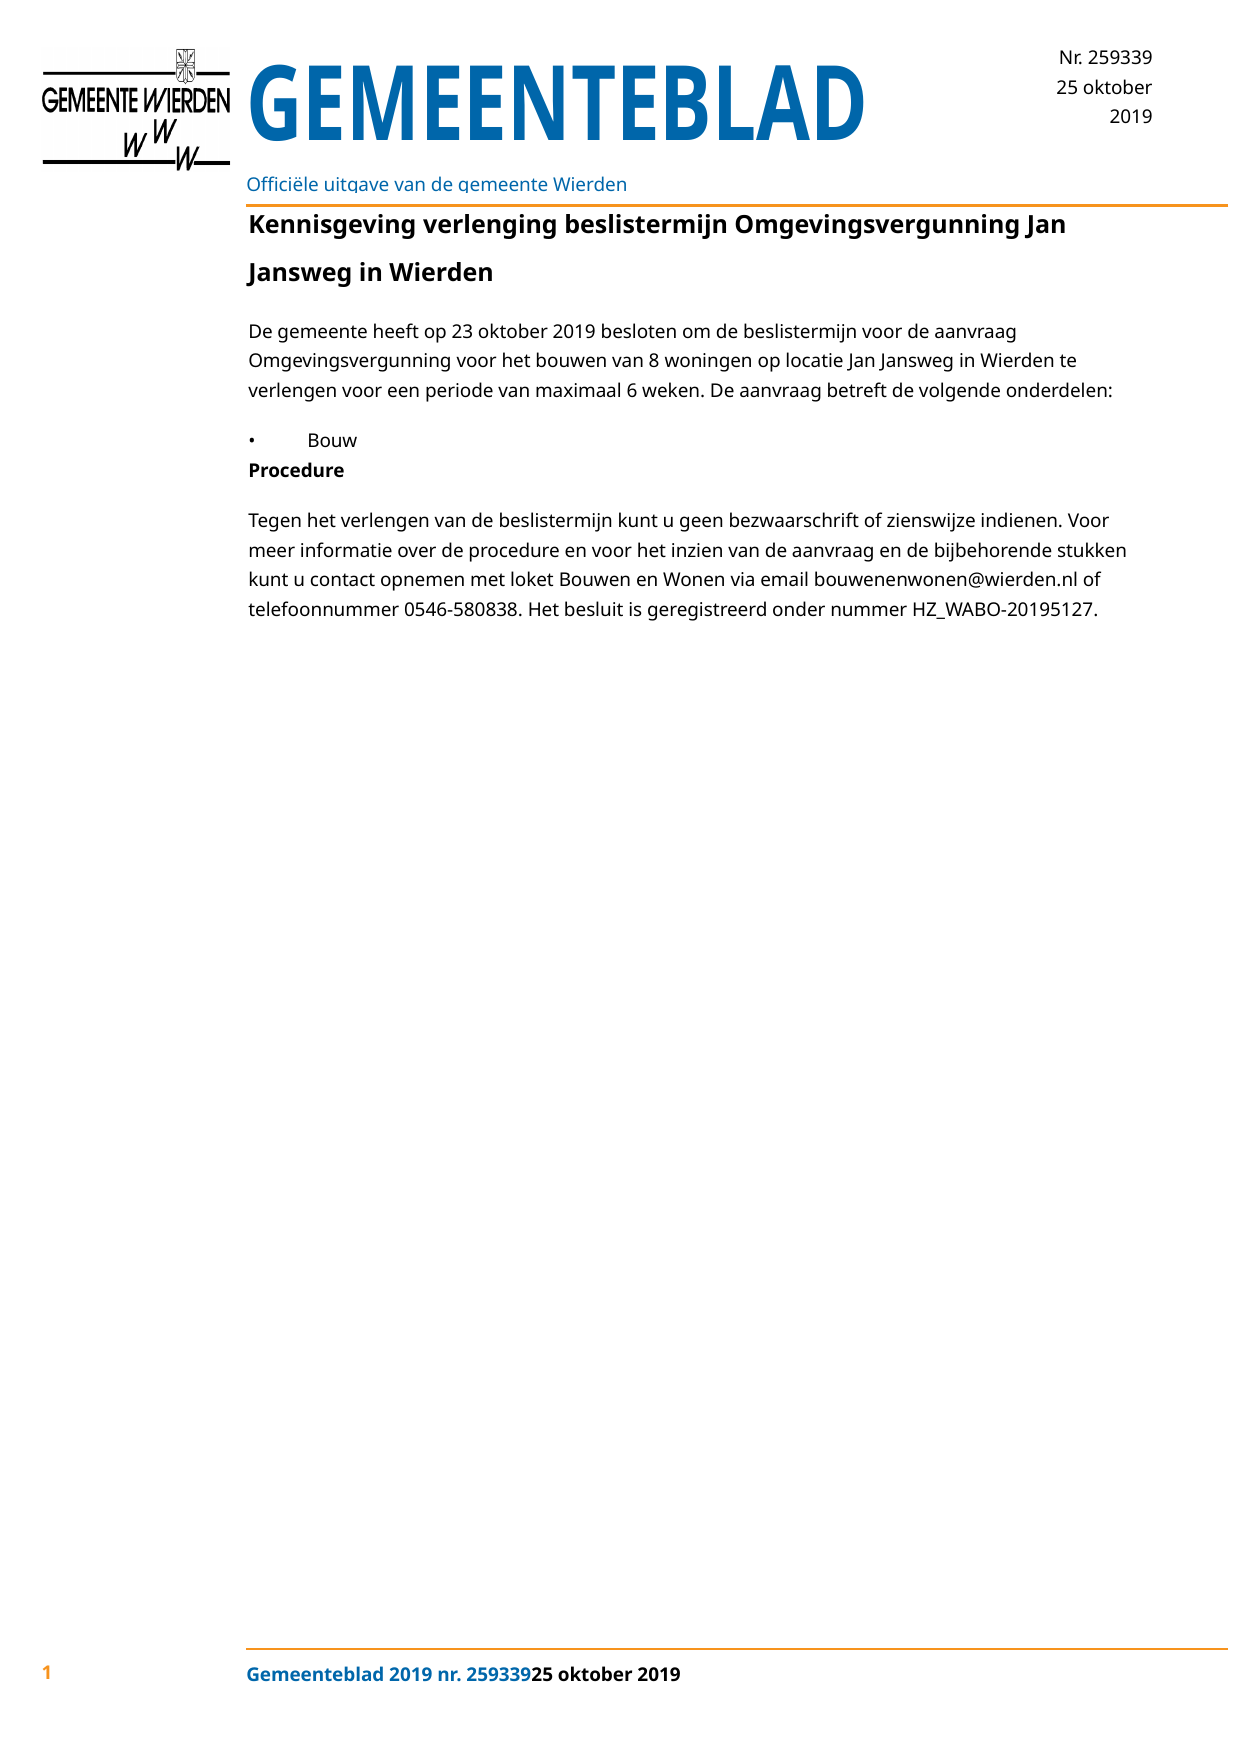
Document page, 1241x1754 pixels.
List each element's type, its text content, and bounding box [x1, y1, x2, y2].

list Bouw [248, 427, 1152, 453]
text Kennisgeving verlenging beslistermijn Omgevingsvergunning Jan Jansweg in Wierden [248, 207, 1152, 288]
text De gemeente heeft op 23 oktober 2019 besloten om de beslistermijn voor de aanvraag Omgevingsvergunning voor het bouwen van 8 woningen op locatie Jan Jansweg in Wierden te verlengen voor een periode van maximaal 6 weken. De aanvraag betreft de volgende onderdelen: [248, 318, 1152, 403]
text Tegen het verlengen van de beslistermijn kunt u geen bezwaarschrift of zienswijze indienen. Voor meer informatie over de procedure en voor het inzien van de aanvraag en de bijbehorende stukken kunt u contact opnemen met loket Bouwen en Wonen via email bouwenenwonen@wierden.nl of telefoonnummer 0546-580838. Het besluit is geregistreerd onder nummer HZ_WABO-20195127. [248, 507, 1152, 622]
picture [41, 47, 231, 172]
text Procedure [248, 457, 1152, 483]
